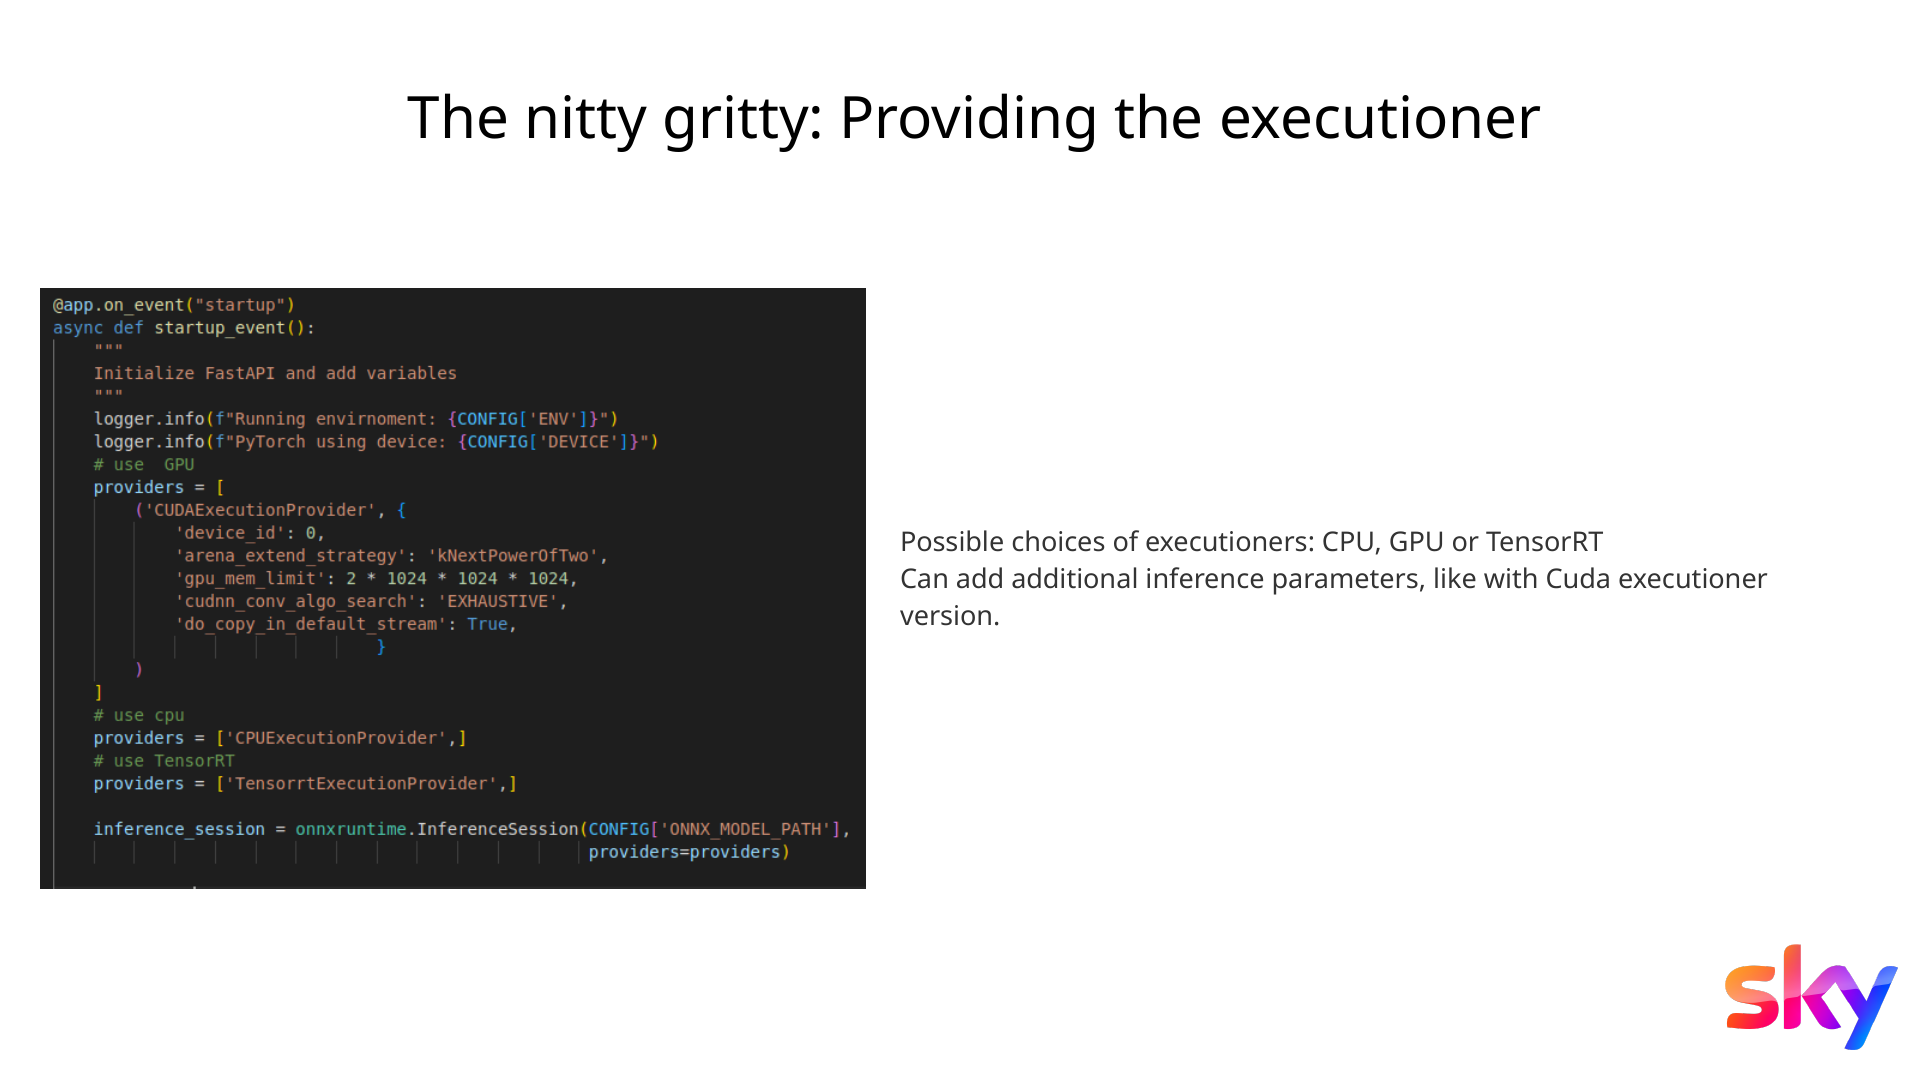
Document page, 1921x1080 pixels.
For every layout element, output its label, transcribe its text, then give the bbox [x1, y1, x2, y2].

title The nitty gritty: Providing the executioner [112, 38, 1837, 151]
picture [1725, 944, 1898, 1051]
title Possible choices of executioners: CPU, GPU or TensorRT Can add additional inference parameters, like with Cuda executioner version. [900, 525, 1838, 632]
picture [40, 288, 866, 889]
